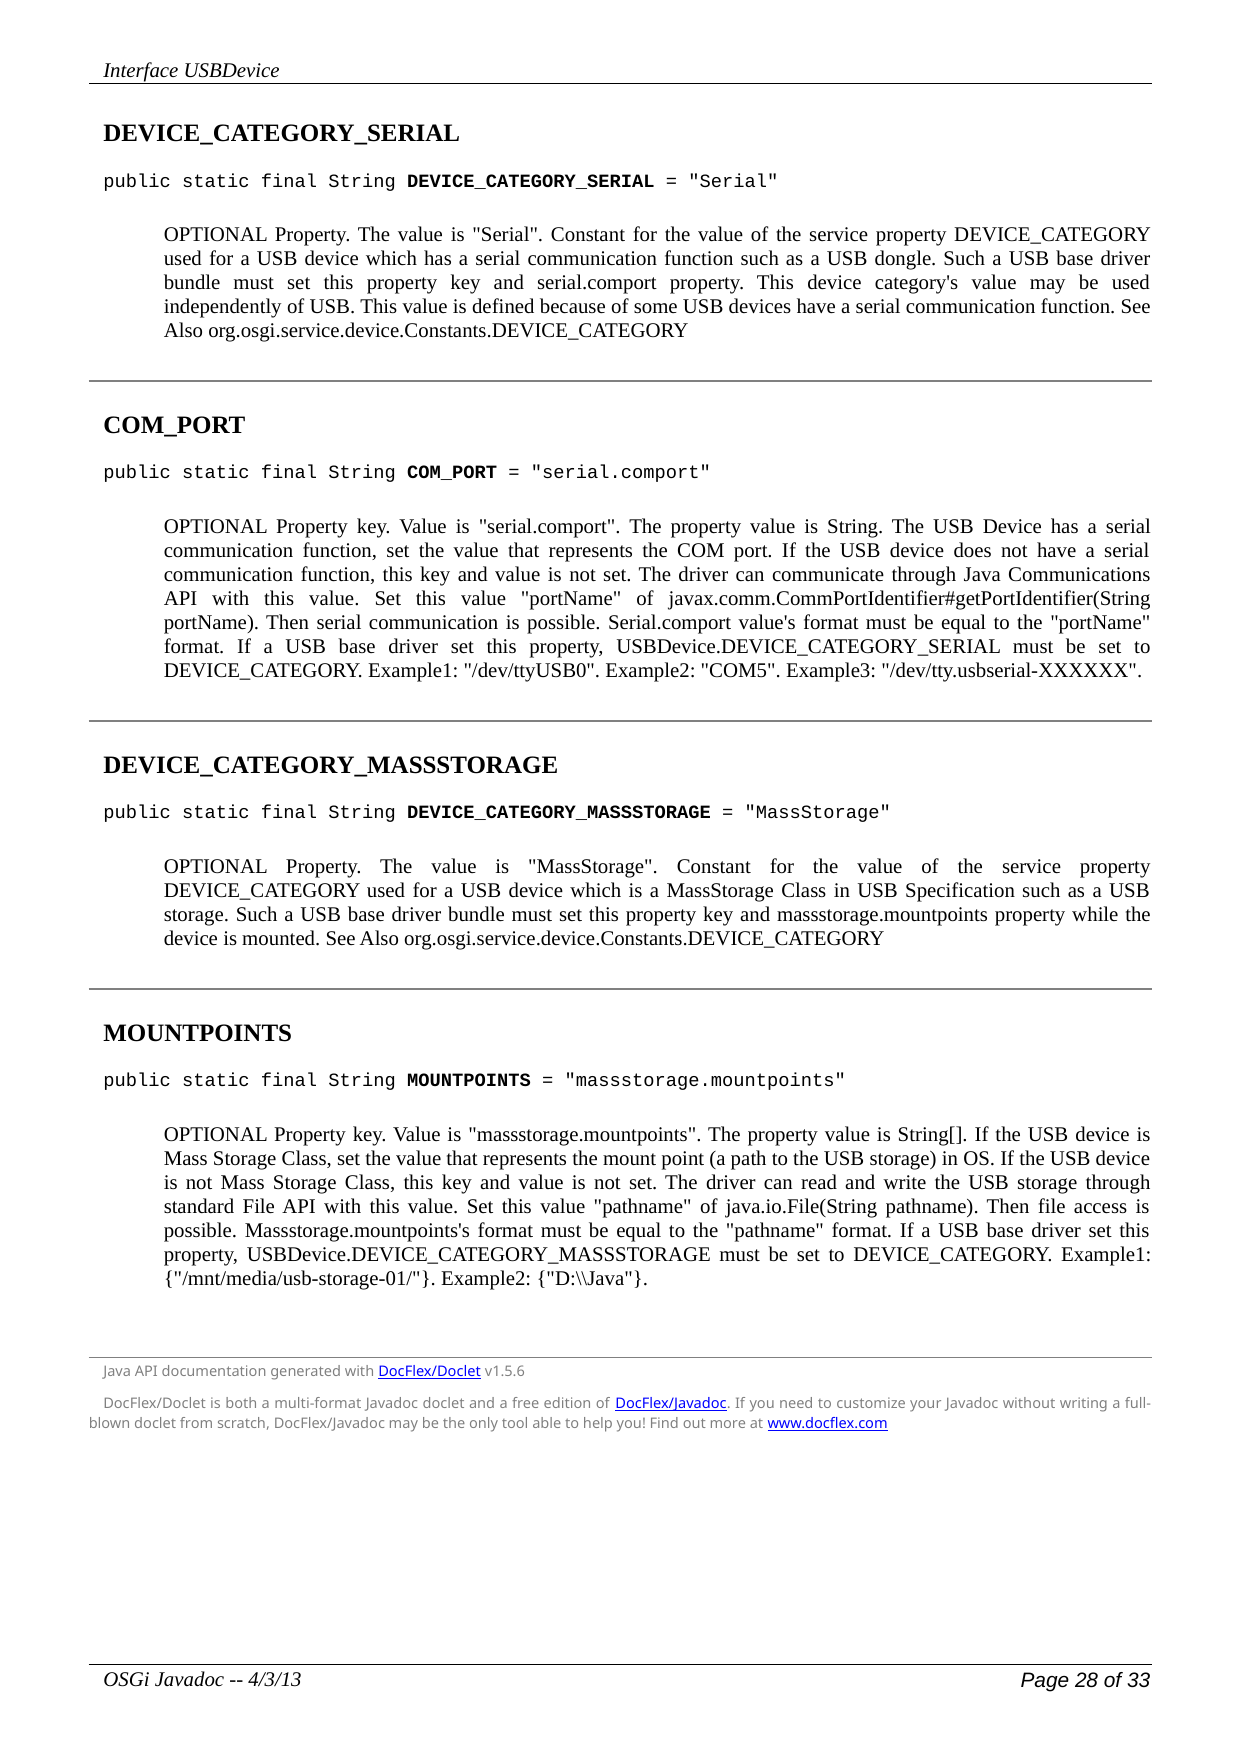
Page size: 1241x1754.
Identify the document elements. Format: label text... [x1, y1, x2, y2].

text OPTIONAL Property key. Value is "serial.comport". The property value is String. The USB Device has a serial communication function, set the value that represents the COM port. If the USB device does not have a serial communication function, this key and value is not set. The driver can communicate through Java Communications API with this value. Set this value "portName" of javax.comm.CommPortIdentifier#getPortIdentifier(String portName). Then serial communication is possible. Serial.comport value's format must be equal to the "portName" format. If a USB base driver set this property, USBDevice.DEVICE_CATEGORY_SERIAL must be set to DEVICE_CATEGORY. Example1: "/dev/ttyUSB0". Example2: "COM5". Example3: "/dev/tty.usbserial-XXXXXX". [163, 514, 1152, 682]
subtitle DEVICE_CATEGORY_SERIAL [88, 118, 1152, 147]
subtitle COM_PORT [88, 410, 1152, 439]
text Java API documentation generated with DocFlex/Doclet v1.5.6 [88, 1358, 1152, 1381]
text public static final String DEVICE_CATEGORY_SERIAL = "Serial" [88, 171, 1152, 193]
text public static final String MOUNTPOINTS = "massstorage.mountpoints" [88, 1071, 1152, 1092]
subtitle MOUNTPOINTS [88, 1018, 1152, 1047]
subtitle DEVICE_CATEGORY_MASSSTORAGE [88, 750, 1152, 779]
text DocFlex/Doclet is both a multi-format Javadoc doclet and a free edition of DocFlex/Javadoc. If you need to customize your Javadoc without writing a full-blown doclet from scratch, DocFlex/Javadoc may be the only tool able to help you! Find out more at www.docflex.com [88, 1393, 1152, 1433]
text OPTIONAL Property key. Value is "massstorage.mountpoints". The property value is String[]. If the USB device is Mass Storage Class, set the value that represents the mount point (a path to the USB storage) in OS. If the USB device is not Mass Storage Class, this key and value is not set. The driver can read and write the USB storage through standard File API with this value. Set this value "pathname" of java.io.File(String pathname). Then file access is possible. Massstorage.mountpoints's format must be equal to the "pathname" format. If a USB base driver set this property, USBDevice.DEVICE_CATEGORY_MASSSTORAGE must be set to DEVICE_CATEGORY. Example1: {"/mnt/media/usb-storage-01/"}. Example2: {"D:\\Java"}. [163, 1121, 1152, 1290]
text OPTIONAL Property. The value is "MassStorage". Constant for the value of the service property DEVICE_CATEGORY used for a USB device which is a MassStorage Class in USB Specification such as a USB storage. Such a USB base driver bundle must set this property key and massstorage.mountpoints property while the device is mounted. See Also org.osgi.service.device.Constants.DEVICE_CATEGORY [163, 854, 1152, 950]
text public static final String DEVICE_CATEGORY_MASSSTORAGE = "MassStorage" [88, 803, 1152, 824]
text OPTIONAL Property. The value is "Serial". Constant for the value of the service property DEVICE_CATEGORY used for a USB device which has a serial communication function such as a USB dongle. Such a USB base driver bundle must set this property key and serial.comport property. This device category's value may be used independently of USB. This value is defined because of some USB devices have a serial communication function. See Also org.osgi.service.device.Constants.DEVICE_CATEGORY [163, 222, 1152, 342]
text public static final String COM_PORT = "serial.comport" [88, 463, 1152, 484]
